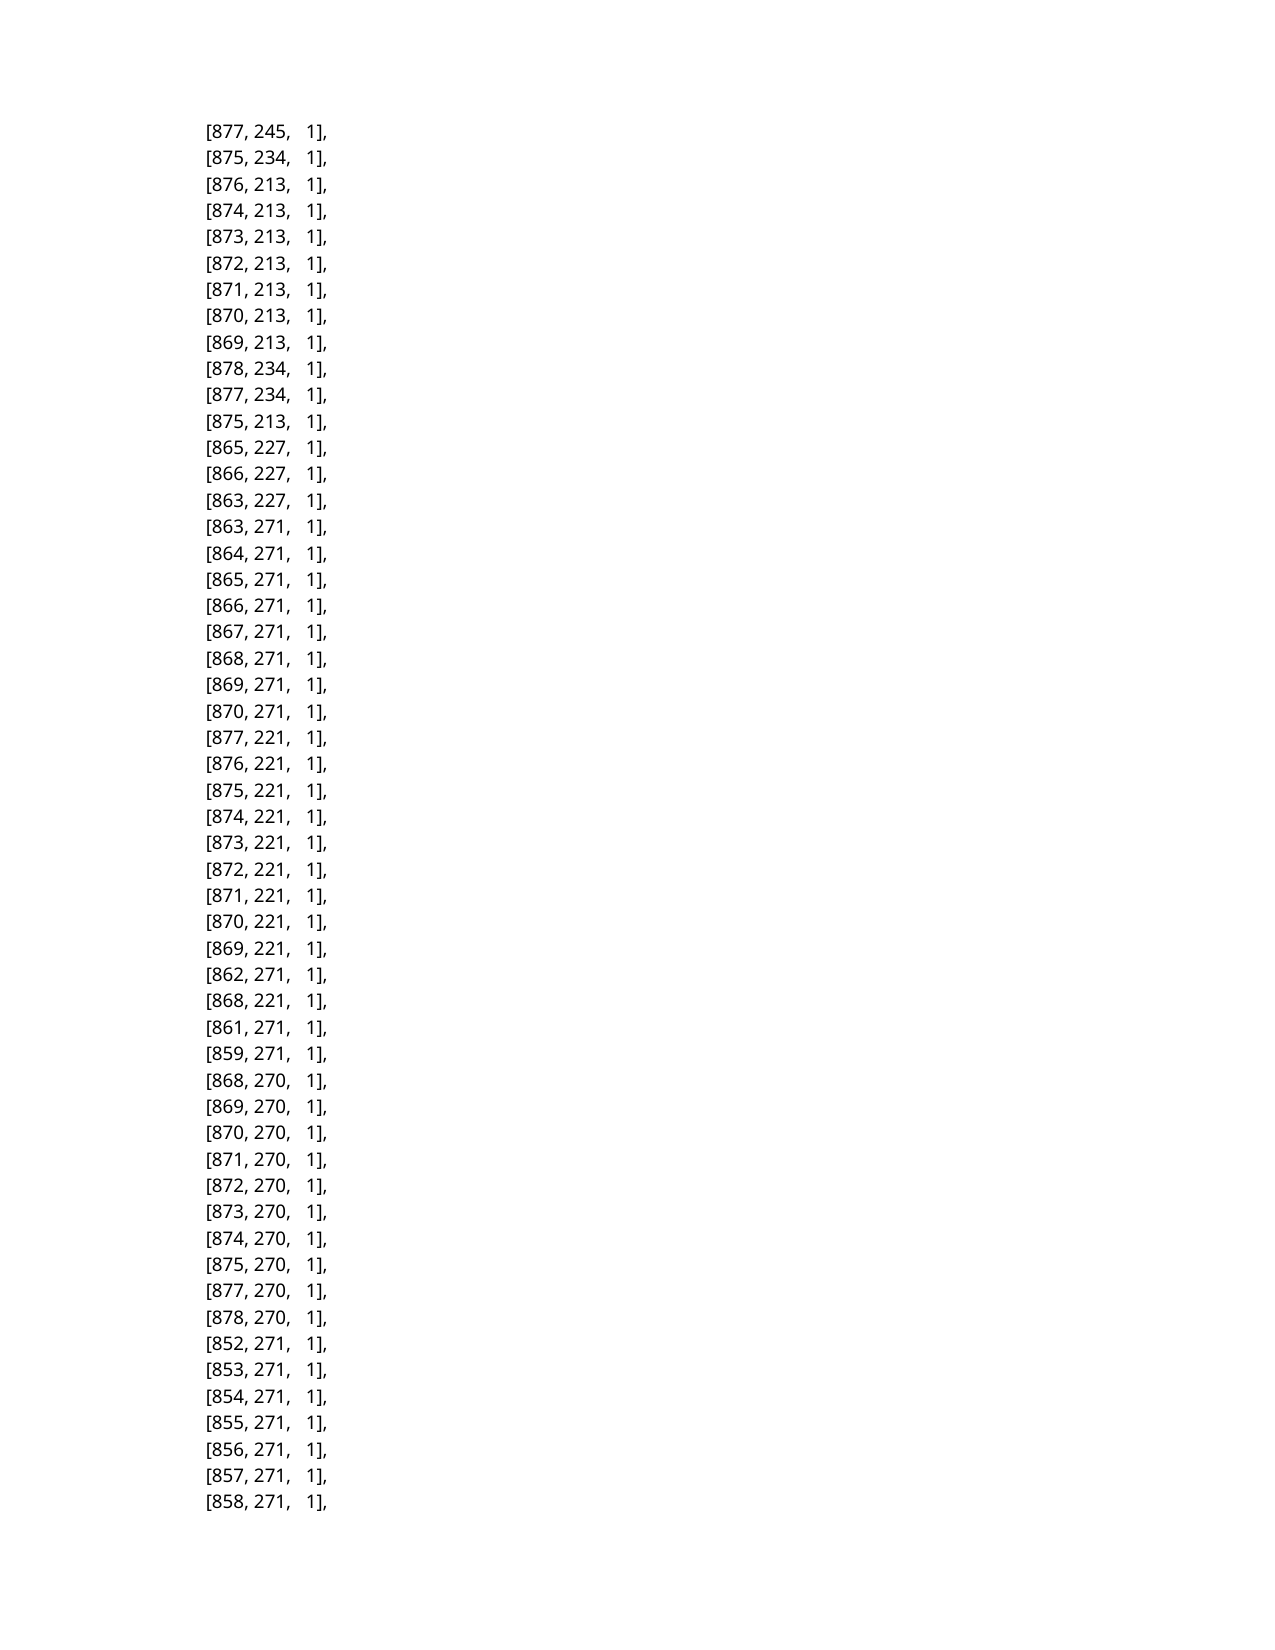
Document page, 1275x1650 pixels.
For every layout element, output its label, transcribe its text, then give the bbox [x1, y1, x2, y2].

text [869, 271, 1], [118, 672, 1157, 698]
text [873, 213, 1], [118, 223, 1157, 250]
text [877, 234, 1], [118, 382, 1157, 408]
text [856, 271, 1], [118, 1436, 1157, 1462]
text [863, 271, 1], [118, 513, 1157, 540]
text [871, 270, 1], [118, 1146, 1157, 1172]
text [864, 271, 1], [118, 540, 1157, 566]
text [868, 270, 1], [118, 1067, 1157, 1093]
text [877, 270, 1], [118, 1278, 1157, 1304]
text [858, 271, 1], [118, 1488, 1157, 1515]
text [869, 270, 1], [118, 1093, 1157, 1119]
text [872, 213, 1], [118, 250, 1157, 276]
text [871, 213, 1], [118, 276, 1157, 303]
text [870, 213, 1], [118, 303, 1157, 329]
text [875, 221, 1], [118, 777, 1157, 803]
text [853, 271, 1], [118, 1357, 1157, 1383]
text [876, 213, 1], [118, 171, 1157, 197]
text [867, 271, 1], [118, 619, 1157, 645]
text [870, 270, 1], [118, 1119, 1157, 1146]
text [866, 227, 1], [118, 461, 1157, 487]
text [863, 227, 1], [118, 487, 1157, 513]
text [855, 271, 1], [118, 1409, 1157, 1436]
text [875, 234, 1], [118, 144, 1157, 171]
text [870, 221, 1], [118, 909, 1157, 935]
text [876, 221, 1], [118, 751, 1157, 777]
text [873, 221, 1], [118, 830, 1157, 856]
text [877, 245, 1], [118, 118, 1157, 144]
text [852, 271, 1], [118, 1330, 1157, 1357]
text [869, 221, 1], [118, 935, 1157, 961]
text [862, 271, 1], [118, 961, 1157, 988]
text [861, 271, 1], [118, 1014, 1157, 1041]
text [865, 227, 1], [118, 434, 1157, 461]
text [859, 271, 1], [118, 1041, 1157, 1067]
text [873, 270, 1], [118, 1199, 1157, 1225]
text [872, 270, 1], [118, 1172, 1157, 1199]
text [871, 221, 1], [118, 882, 1157, 909]
text [870, 271, 1], [118, 698, 1157, 724]
text [874, 270, 1], [118, 1225, 1157, 1251]
text [878, 270, 1], [118, 1304, 1157, 1330]
text [854, 271, 1], [118, 1383, 1157, 1409]
text [857, 271, 1], [118, 1462, 1157, 1488]
text [875, 213, 1], [118, 408, 1157, 434]
text [874, 221, 1], [118, 803, 1157, 830]
text [875, 270, 1], [118, 1251, 1157, 1278]
text [866, 271, 1], [118, 592, 1157, 619]
text [869, 213, 1], [118, 329, 1157, 355]
text [874, 213, 1], [118, 197, 1157, 223]
text [872, 221, 1], [118, 856, 1157, 882]
text [878, 234, 1], [118, 355, 1157, 382]
text [877, 221, 1], [118, 724, 1157, 751]
text [868, 221, 1], [118, 988, 1157, 1014]
text [868, 271, 1], [118, 645, 1157, 672]
text [865, 271, 1], [118, 566, 1157, 592]
